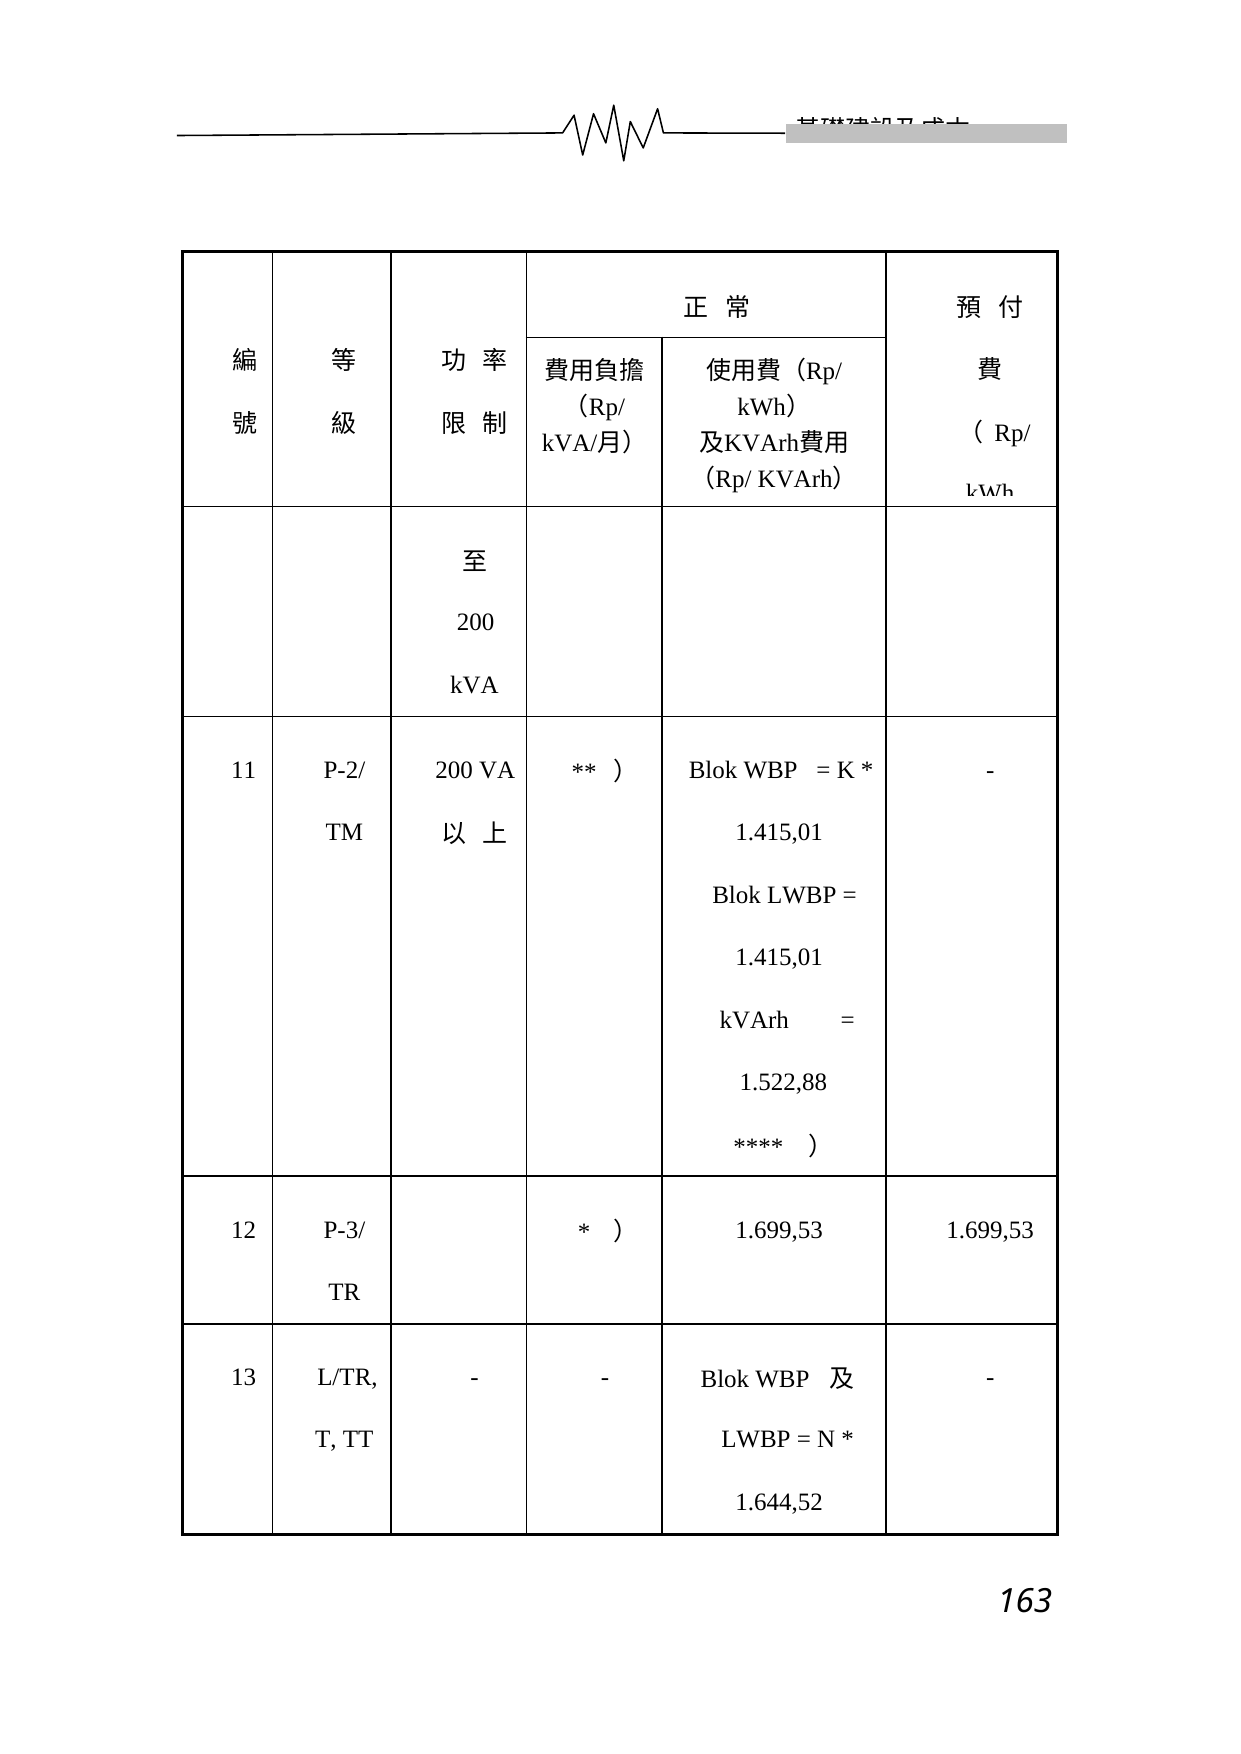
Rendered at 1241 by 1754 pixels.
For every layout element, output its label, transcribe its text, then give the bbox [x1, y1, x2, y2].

table_header 功率限制 [392, 253, 526, 506]
table_cell [887, 507, 1056, 716]
table_cell - [527, 1325, 661, 1533]
table_cell Blok WBP 及 LWBP = N * 1.644,52 [663, 1325, 885, 1533]
table_cell 12 [184, 1177, 272, 1323]
table_header 等級 [273, 253, 390, 506]
table_cell [273, 507, 390, 716]
table_cell 1.699,53 [887, 1177, 1056, 1323]
table_cell [184, 507, 272, 716]
table_cell - [887, 717, 1056, 1175]
table_cell L/TR, T, TT [273, 1325, 390, 1533]
table_cell - [392, 1325, 526, 1533]
table_header 預付費（Rp/kWh） [887, 253, 1056, 506]
table_cell [392, 1177, 526, 1323]
table_cell 至 200 kVA [392, 507, 526, 716]
table_cell Blok WBP = K * 1.415,01 Blok LWBP = 1.415,01 kVArh = 1.522,88 ****） [663, 717, 885, 1175]
table_cell 200 VA 以上 [392, 717, 526, 1175]
table_cell P-3/TR [273, 1177, 390, 1323]
table_cell 11 [184, 717, 272, 1175]
table_cell - [887, 1325, 1056, 1533]
table_header 編號 [184, 253, 272, 506]
table_cell *） [527, 1177, 661, 1323]
table_cell 1.699,53 [663, 1177, 885, 1323]
table_cell 13 [184, 1325, 272, 1533]
table_cell **） [527, 717, 661, 1175]
table_cell 使用費（Rp/kWh） 及KVArh費用 （Rp/ KVArh） [663, 338, 885, 506]
table_cell [663, 507, 885, 716]
table_cell 費用負擔（Rp/kVA/月） [527, 338, 661, 506]
table_cell [527, 507, 661, 716]
table_header 正常 [527, 253, 885, 337]
table_cell P-2/TM [273, 717, 390, 1175]
